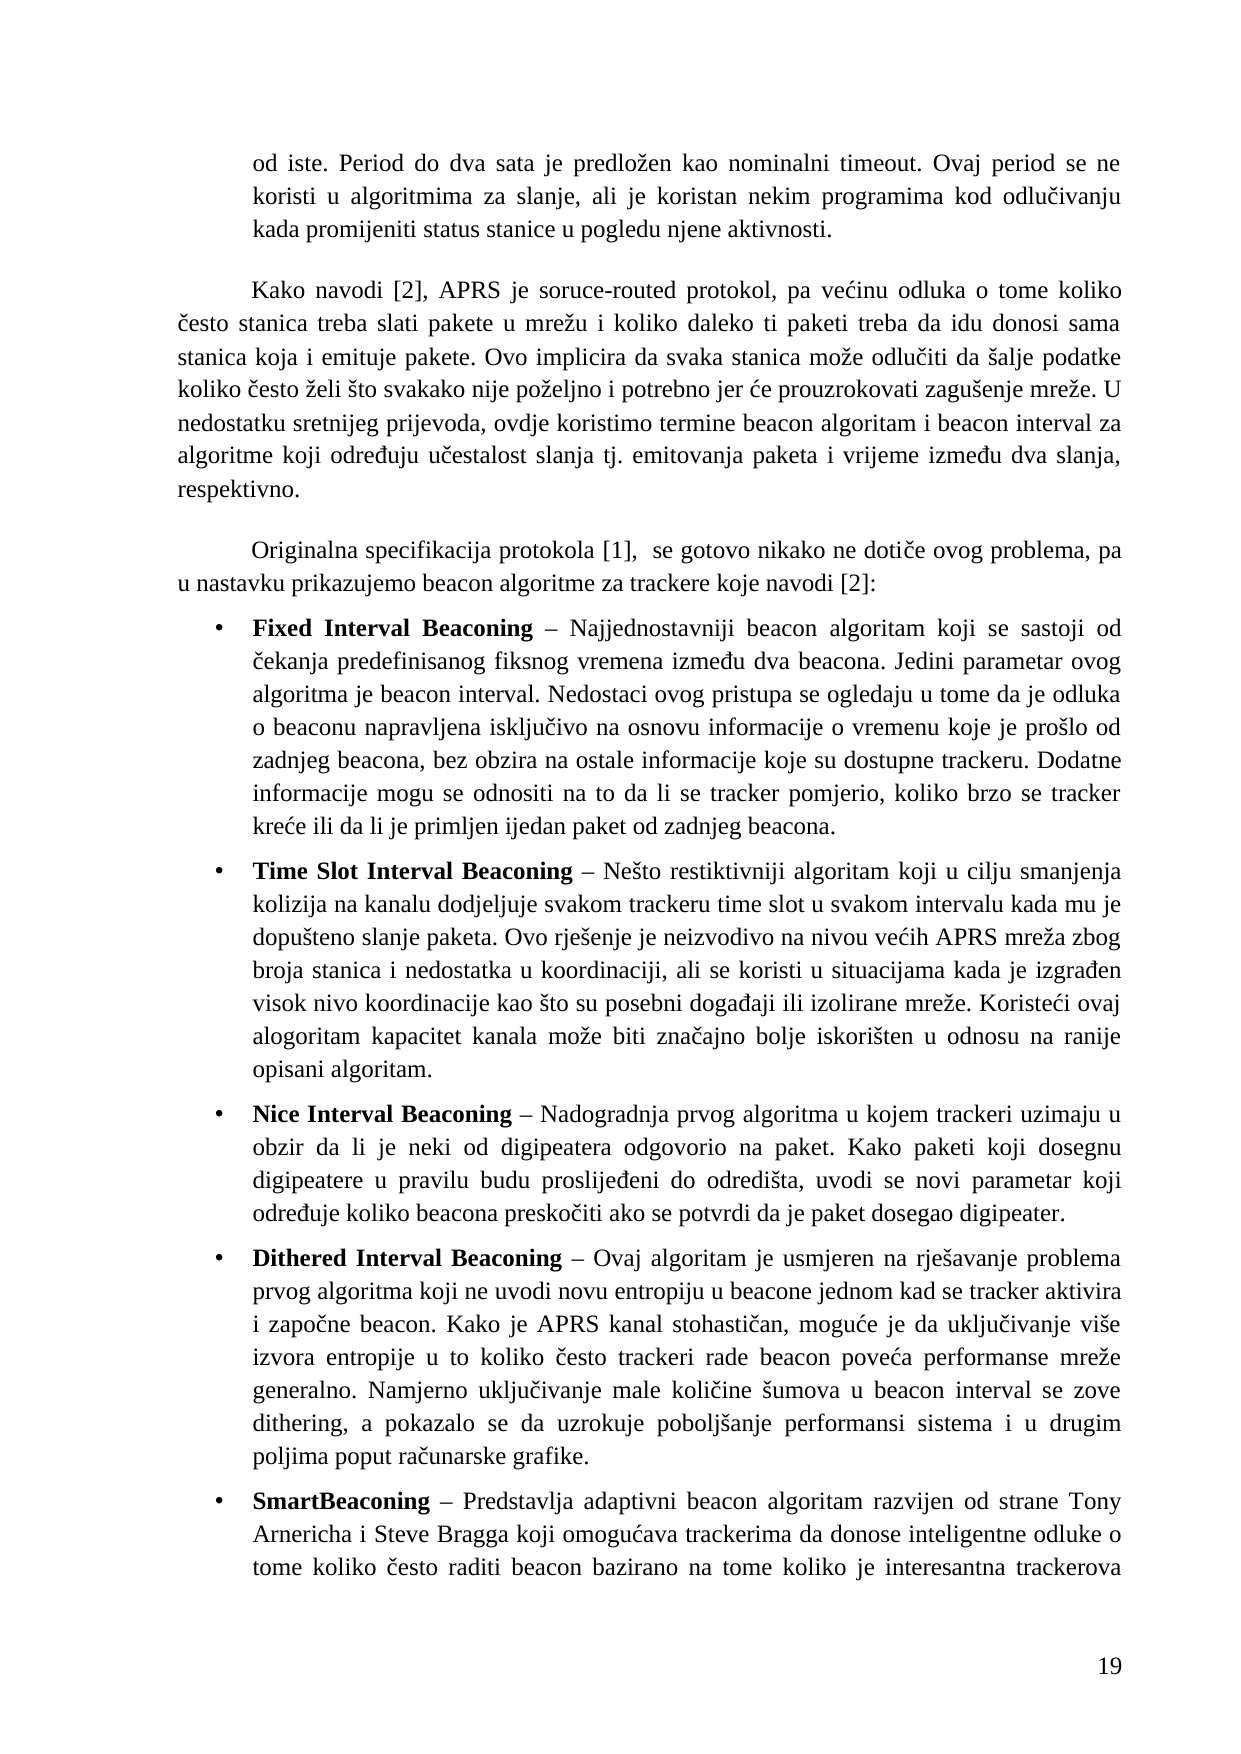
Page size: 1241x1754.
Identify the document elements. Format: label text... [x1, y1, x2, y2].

list od iste. Period do dva sata je predložen kao nominalni timeout. Ovaj period se ne koristi u algoritmima za slanje, ali je koristan nekim programima kod odlučivanju kada promijeniti status stanice u pogledu njene aktivnosti. [215, 148, 1122, 242]
list Fixed Interval Beaconing – Najjednostavniji beacon algoritam koji se sastoji od čekanja predefinisanog fiksnog vremena između dva beacona. Jedini parametar ovog algoritma je beacon interval. Nedostaci ovog pristupa se ogledaju u tome da je odluka o beaconu napravljena isključivo na osnovu informacije o vremenu koje je prošlo od zadnjeg beacona, bez obzira na ostale informacije koje su dostupne trackeru. Dodatne informacije mogu se odnositi na to da li se tracker pomjerio, koliko brzo se tracker kreće ili da li je primljen ijedan paket od zadnjeg beacona. [215, 613, 1122, 840]
list Nice Interval Beaconing – Nadogradnja prvog algoritma u kojem trackeri uzimaju u obzir da li je neki od digipeatera odgovorio na paket. Kako paketi koji dosegnu digipeatere u pravilu budu proslijeđeni do odredišta, uvodi se novi parametar koji određuje koliko beacona preskočiti ako se potvrdi da je paket dosegao digipeater. [215, 1099, 1122, 1227]
text Kako navodi [2], APRS je soruce-routed protokol, pa većinu odluka o tome koliko često stanica treba slati pakete u mrežu i koliko daleko ti paketi treba da idu donosi sama stanica koja i emituje pakete. Ovo implicira da svaka stanica može odlučiti da šalje podatke koliko često želi što svakako nije poželjno i potrebno jer će prouzrokovati zagušenje mreže. U nedostatku sretnijeg prijevoda, ovdje koristimo termine beacon algoritam i beacon interval za algoritme koji određuju učestalost slanja tj. emitovanja paketa i vrijeme između dva slanja, respektivno. [177, 276, 1122, 502]
list SmartBeaconing – Predstavlja adaptivni beacon algoritam razvijen od strane Tony Arnericha i Steve Bragga koji omogućava trackerima da donose inteligentne odluke o tome koliko često raditi beacon bazirano na tome koliko je interesantna trackerova [215, 1486, 1122, 1581]
list Dithered Interval Beaconing – Ovaj algoritam je usmjeren na rješavanje problema prvog algoritma koji ne uvodi novu entropiju u beacone jednom kad se tracker aktivira i započne beacon. Kako je APRS kanal stohastičan, moguće je da uključivanje više izvora entropije u to koliko često trackeri rade beacon poveća performanse mreže generalno. Namjerno uključivanje male količine šumova u beacon interval se zove dithering, a pokazalo se da uzrokuje poboljšanje performansi sistema i u drugim poljima poput računarske grafike. [215, 1243, 1122, 1470]
list Time Slot Interval Beaconing – Nešto restiktivniji algoritam koji u cilju smanjenja kolizija na kanalu dodjeljuje svakom trackeru time slot u svakom intervalu kada mu je dopušteno slanje paketa. Ovo rješenje je neizvodivo na nivou većih APRS mreža zbog broja stanica i nedostatka u koordinaciji, ali se koristi u situacijama kada je izgrađen visok nivo koordinacije kao što su posebni događaji ili izolirane mreže. Koristeći ovaj alogoritam kapacitet kanala može biti značajno bolje iskorišten u odnosu na ranije opisani algoritam. [215, 856, 1122, 1083]
text Originalna specifikacija protokola [1], se gotovo nikako ne dotiče ovog problema, pa u nastavku prikazujemo beacon algoritme za trackere koje navodi [2]: [177, 535, 1122, 597]
